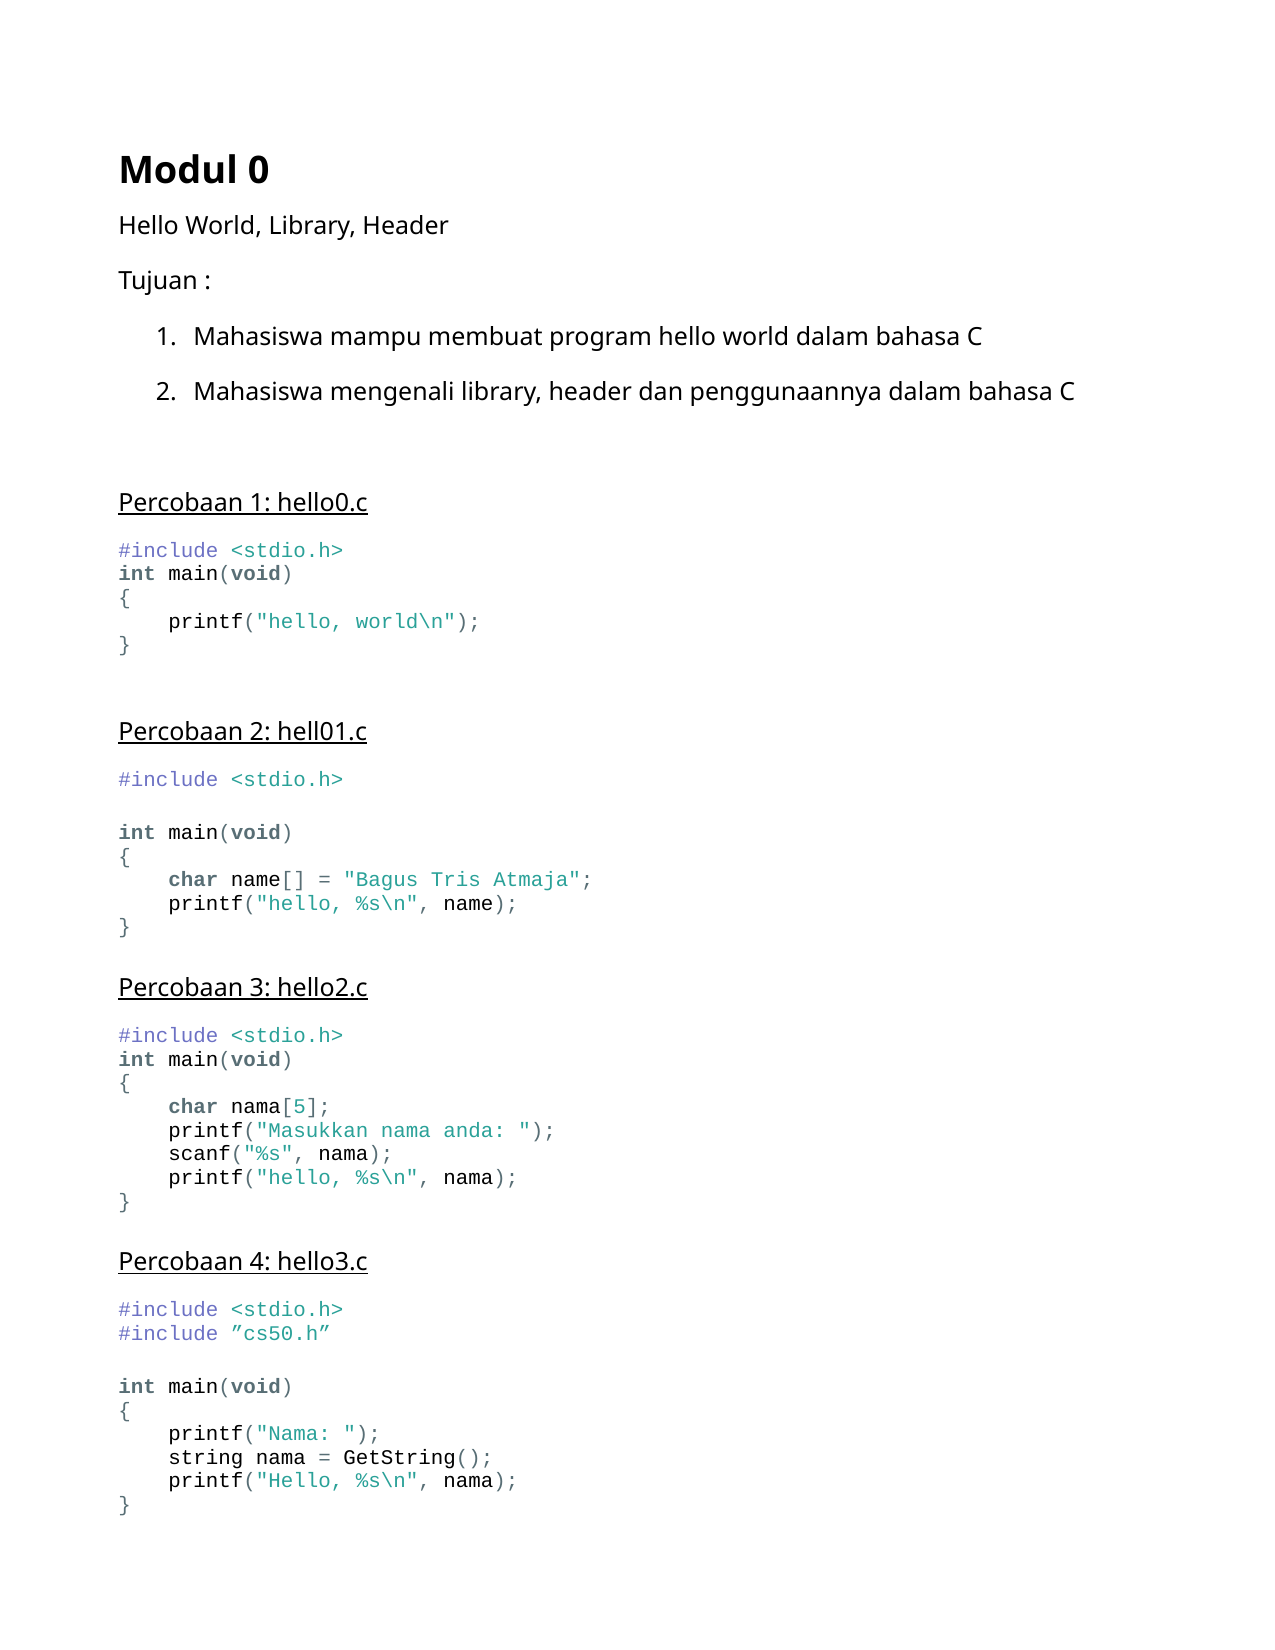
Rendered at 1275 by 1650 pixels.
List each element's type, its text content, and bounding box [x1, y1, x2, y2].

text printf("Hello, %s\n", nama); [118, 1471, 1157, 1494]
text { [118, 1399, 1157, 1423]
text { [118, 1072, 1157, 1096]
text { [118, 587, 1157, 611]
text Percobaan 2: hell01.c [118, 713, 1157, 747]
text #include <stdio.h> [118, 769, 1157, 792]
text char nama[5]; [118, 1096, 1157, 1120]
text printf("hello, world\n"); [118, 611, 1157, 634]
text int main(void) [118, 822, 1157, 846]
text #include <stdio.h> [118, 540, 1157, 563]
list Mahasiswa mengenali library, header dan penggunaannya dalam bahasa C [156, 373, 1157, 408]
text Percobaan 3: hello2.c [118, 970, 1157, 1004]
text char name[] = "Bagus Tris Atmaja"; [118, 869, 1157, 893]
text #include <stdio.h> [118, 1299, 1157, 1323]
text { [118, 846, 1157, 869]
text Tujuan : [118, 263, 1157, 297]
text string nama = GetString(); [118, 1447, 1157, 1471]
text printf("Nama: "); [118, 1423, 1157, 1447]
text printf("hello, %s\n", name); [118, 893, 1157, 917]
text } [118, 634, 1157, 658]
text int main(void) [118, 1049, 1157, 1072]
text #include ”cs50.h” [118, 1323, 1157, 1346]
text #include <stdio.h> [118, 1025, 1157, 1049]
text Hello World, Library, Header [118, 207, 1157, 241]
text Percobaan 4: hello3.c [118, 1244, 1157, 1278]
list Mahasiswa mampu membuat program hello world dalam bahasa C [156, 318, 1157, 352]
text scanf("%s", nama); [118, 1143, 1157, 1167]
text printf("Masukkan nama anda: "); [118, 1120, 1157, 1143]
text } [118, 917, 1157, 940]
subtitle Modul 0 [118, 143, 1157, 195]
text int main(void) [118, 1376, 1157, 1399]
text printf("hello, %s\n", nama); [118, 1167, 1157, 1191]
text int main(void) [118, 563, 1157, 587]
text } [118, 1494, 1157, 1518]
text } [118, 1191, 1157, 1214]
text Percobaan 1: hello0.c [118, 484, 1157, 518]
